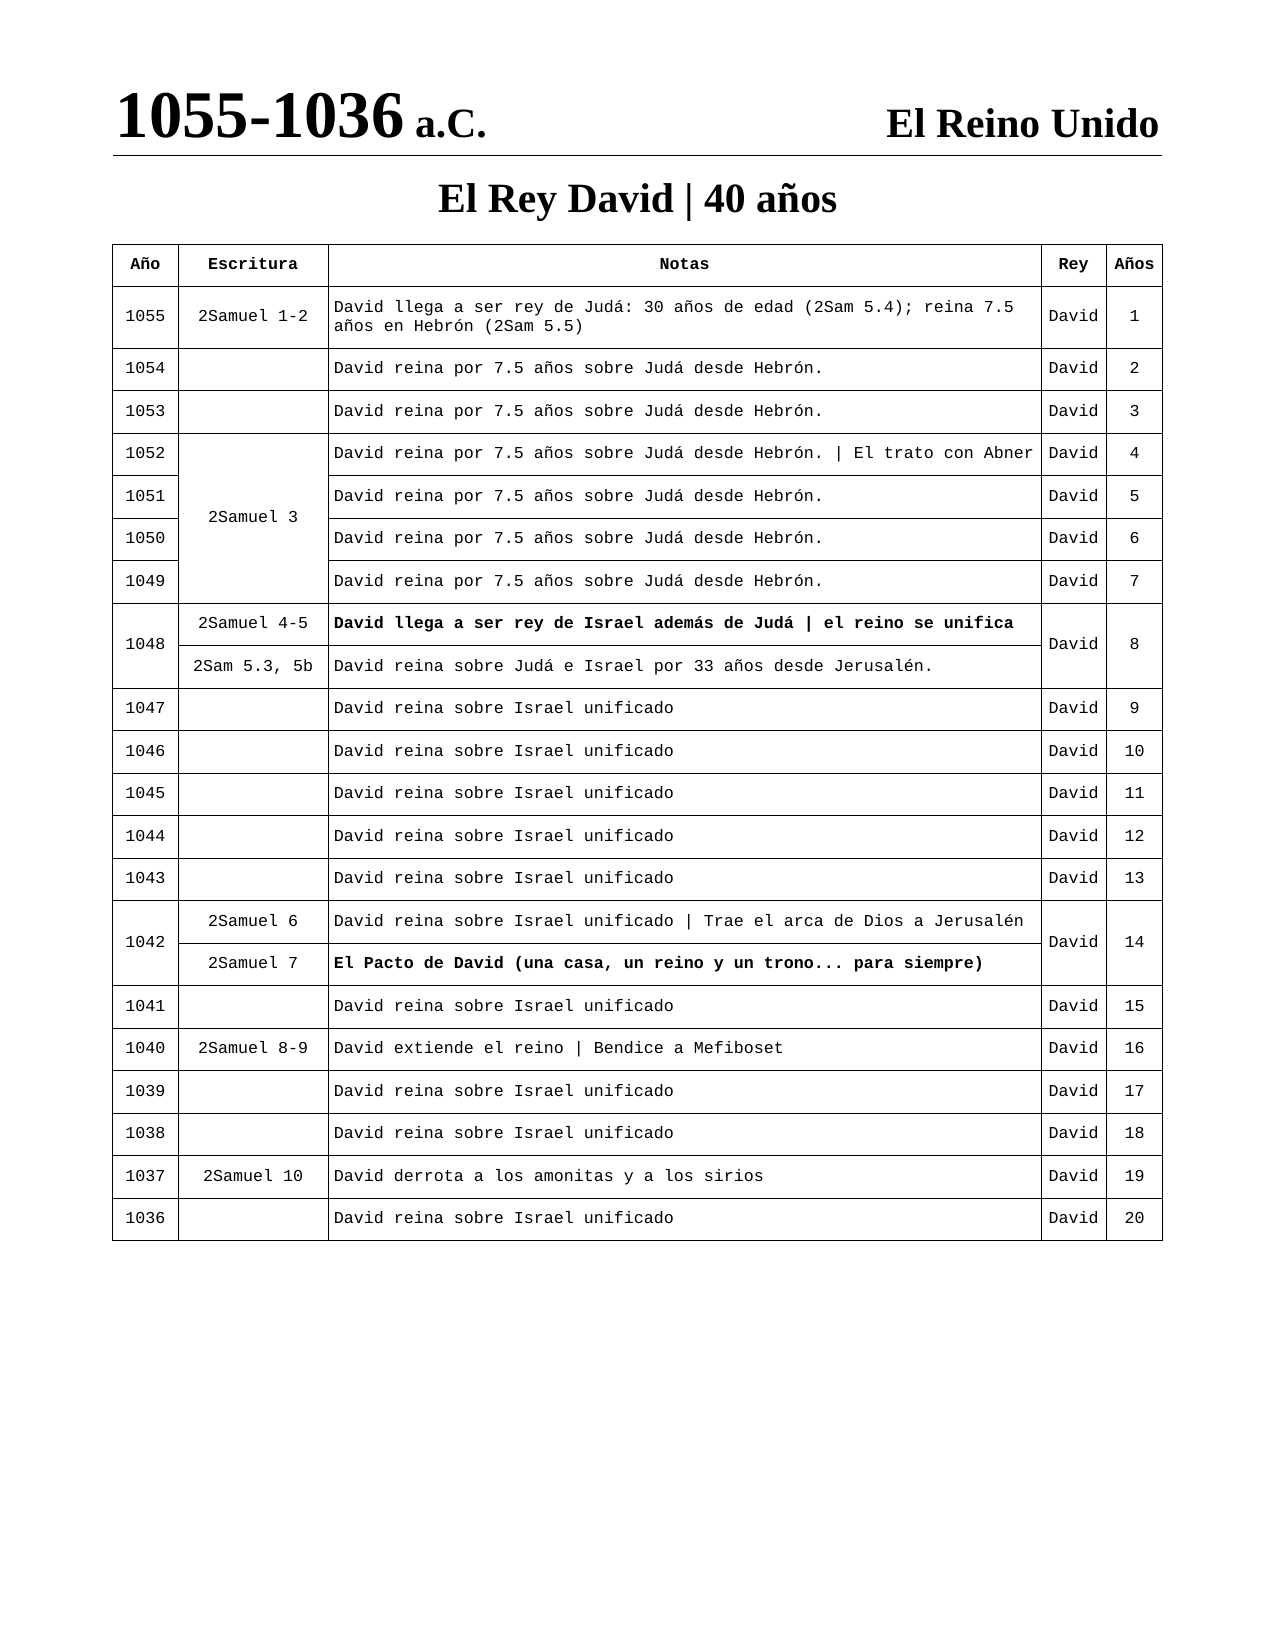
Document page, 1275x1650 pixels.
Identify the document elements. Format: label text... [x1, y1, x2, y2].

table_cell 1050 [113, 519, 178, 560]
table_cell David reina sobre Israel unificado [329, 689, 1041, 730]
table_header Rey [1042, 245, 1106, 286]
table_cell 1041 [113, 986, 178, 1028]
table_cell David llega a ser rey de Israel además de Judá | el reino se unifica [329, 604, 1041, 645]
table_cell [179, 349, 328, 390]
table_cell 1047 [113, 689, 178, 730]
table_cell 10 [1107, 731, 1162, 773]
table_cell David reina por 7.5 años sobre Judá desde Hebrón. [329, 476, 1041, 518]
table_cell 20 [1107, 1199, 1162, 1240]
table_cell David derrota a los amonitas y a los sirios [329, 1156, 1041, 1198]
table_cell 2Samuel 1-2 [179, 287, 328, 348]
table_cell 18 [1107, 1114, 1162, 1155]
table_cell 19 [1107, 1156, 1162, 1198]
table_cell David [1042, 1199, 1106, 1240]
table_cell 14 [1107, 901, 1162, 985]
table_cell 8 [1107, 604, 1162, 688]
table_cell David reina sobre Israel unificado [329, 1071, 1041, 1113]
table_cell David [1042, 901, 1106, 985]
table_cell 2Samuel 8-9 [179, 1029, 328, 1070]
table_cell 17 [1107, 1071, 1162, 1113]
table_cell David [1042, 434, 1106, 475]
table_cell David reina sobre Israel unificado [329, 1199, 1041, 1240]
table_cell David [1042, 1156, 1106, 1198]
table_cell David [1042, 1114, 1106, 1155]
table_cell 1045 [113, 774, 178, 815]
table_cell 2Samuel 7 [179, 944, 328, 985]
table_cell David [1042, 1029, 1106, 1070]
table_header Año [113, 245, 178, 286]
table_cell 1043 [113, 859, 178, 900]
table_cell David [1042, 816, 1106, 858]
table_cell David reina sobre Israel unificado [329, 1114, 1041, 1155]
table_cell 5 [1107, 476, 1162, 518]
table_cell David [1042, 391, 1106, 433]
table_cell [179, 689, 328, 730]
table_cell 1044 [113, 816, 178, 858]
table_cell David [1042, 1071, 1106, 1113]
table_cell 15 [1107, 986, 1162, 1028]
table_cell 4 [1107, 434, 1162, 475]
table_cell David reina sobre Israel unificado [329, 986, 1041, 1028]
table_cell David reina por 7.5 años sobre Judá desde Hebrón. [329, 561, 1041, 603]
table_cell 2Samuel 6 [179, 901, 328, 943]
table_cell [179, 986, 328, 1028]
table_cell David reina por 7.5 años sobre Judá desde Hebrón. [329, 519, 1041, 560]
table_cell 1036 [113, 1199, 178, 1240]
table_cell [179, 731, 328, 773]
table_cell David [1042, 287, 1106, 348]
table_cell David [1042, 774, 1106, 815]
table_cell 11 [1107, 774, 1162, 815]
table_cell 1038 [113, 1114, 178, 1155]
table_cell David reina sobre Israel unificado [329, 774, 1041, 815]
table_cell David llega a ser rey de Judá: 30 años de edad (2Sam 5.4); reina 7.5 años en Hebrón (2Sam 5.5) [329, 287, 1041, 348]
table_cell David extiende el reino | Bendice a Mefiboset [329, 1029, 1041, 1070]
table_cell 1039 [113, 1071, 178, 1113]
table_cell David reina sobre Israel unificado | Trae el arca de Dios a Jerusalén [329, 901, 1041, 943]
table_header Notas [329, 245, 1041, 286]
table_cell 2Samuel 10 [179, 1156, 328, 1198]
text El Rey David | 40 años [112, 175, 1162, 221]
table_cell 1053 [113, 391, 178, 433]
table_cell El Pacto de David (una casa, un reino y un trono... para siempre) [329, 944, 1041, 985]
table_cell [179, 1071, 328, 1113]
table_cell David [1042, 604, 1106, 688]
table_cell 1040 [113, 1029, 178, 1070]
table_cell 1046 [113, 731, 178, 773]
table_header Años [1107, 245, 1162, 286]
table_cell 2 [1107, 349, 1162, 390]
table_cell 2Samuel 3 [179, 434, 328, 603]
table_cell David [1042, 689, 1106, 730]
table_cell David [1042, 561, 1106, 603]
table_cell 1052 [113, 434, 178, 475]
table_cell 16 [1107, 1029, 1162, 1070]
table_header Escritura [179, 245, 328, 286]
table_cell 1051 [113, 476, 178, 518]
table_cell David reina por 7.5 años sobre Judá desde Hebrón. [329, 391, 1041, 433]
table_cell 9 [1107, 689, 1162, 730]
table_cell David reina sobre Judá e Israel por 33 años desde Jerusalén. [329, 646, 1041, 688]
table_cell [179, 816, 328, 858]
table_cell 1054 [113, 349, 178, 390]
table_cell 1037 [113, 1156, 178, 1198]
table_cell 2Samuel 4-5 [179, 604, 328, 645]
table_cell 1048 [113, 604, 178, 688]
table_cell David [1042, 986, 1106, 1028]
table_cell 2Sam 5.3, 5b [179, 646, 328, 688]
table_cell 1055 [113, 287, 178, 348]
table_cell [179, 1114, 328, 1155]
table_cell David [1042, 349, 1106, 390]
table_cell 12 [1107, 816, 1162, 858]
table_cell [179, 1199, 328, 1240]
table_cell 13 [1107, 859, 1162, 900]
table_cell 3 [1107, 391, 1162, 433]
table_cell David [1042, 519, 1106, 560]
table_cell David [1042, 731, 1106, 773]
table_cell [179, 859, 328, 900]
table_cell 6 [1107, 519, 1162, 560]
table_cell 7 [1107, 561, 1162, 603]
table_cell [179, 391, 328, 433]
table_cell David reina por 7.5 años sobre Judá desde Hebrón. | El trato con Abner [329, 434, 1041, 475]
table_cell David [1042, 859, 1106, 900]
table_cell 1 [1107, 287, 1162, 348]
text 1055-1036 a.C. El Reino Unido [112, 75, 1162, 155]
table_cell David reina sobre Israel unificado [329, 816, 1041, 858]
table_cell 1049 [113, 561, 178, 603]
table_cell David reina por 7.5 años sobre Judá desde Hebrón. [329, 349, 1041, 390]
table_cell [179, 774, 328, 815]
table_cell David reina sobre Israel unificado [329, 731, 1041, 773]
table_cell David reina sobre Israel unificado [329, 859, 1041, 900]
table_cell David [1042, 476, 1106, 518]
table_cell 1042 [113, 901, 178, 985]
